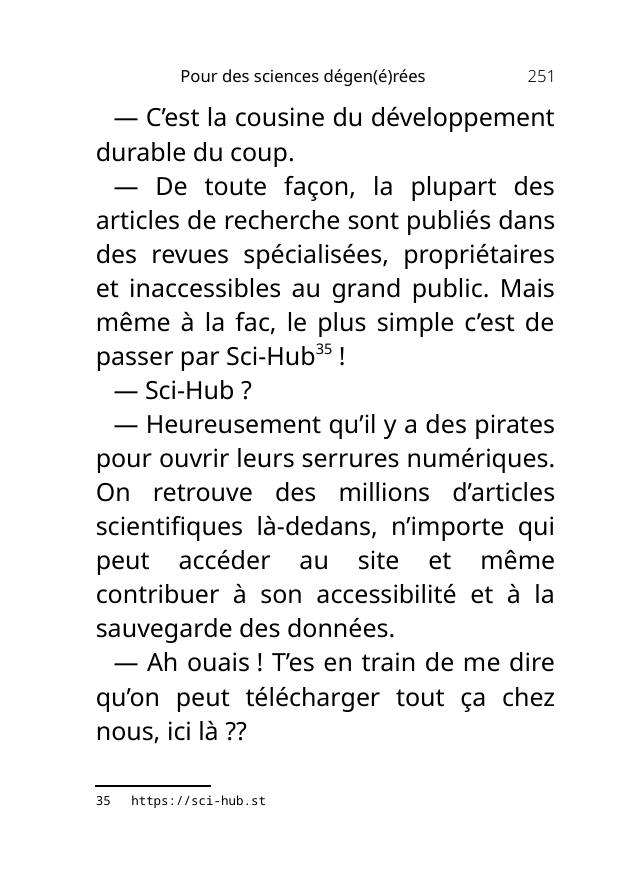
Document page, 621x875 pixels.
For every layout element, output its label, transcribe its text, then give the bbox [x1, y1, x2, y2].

text https://sci-hub.st [96, 792, 555, 809]
text — Ah ouais ! T’es en train de me dire qu’on peut télécharger tout ça chez nous, ici là ?? [96, 645, 555, 747]
text — Heureusement qu’il y a des pirates pour ouvrir leurs serrures numériques. On retrouve des millions d’articles scientifiques là-dedans, n’importe qui peut accéder au site et même contribuer à son accessibilité et à la sauvegarde des données. [96, 407, 555, 645]
text — De toute façon, la plupart des articles de recherche sont publiés dans des revues spécialisées, propriétaires et inaccessibles au grand public. Mais même à la fac, le plus simple c’est de passer par Sci-Hub ! [96, 168, 555, 373]
text — Sci-Hub ? [96, 373, 555, 407]
text — C’est la cousine du développement durable du coup. [96, 100, 555, 168]
